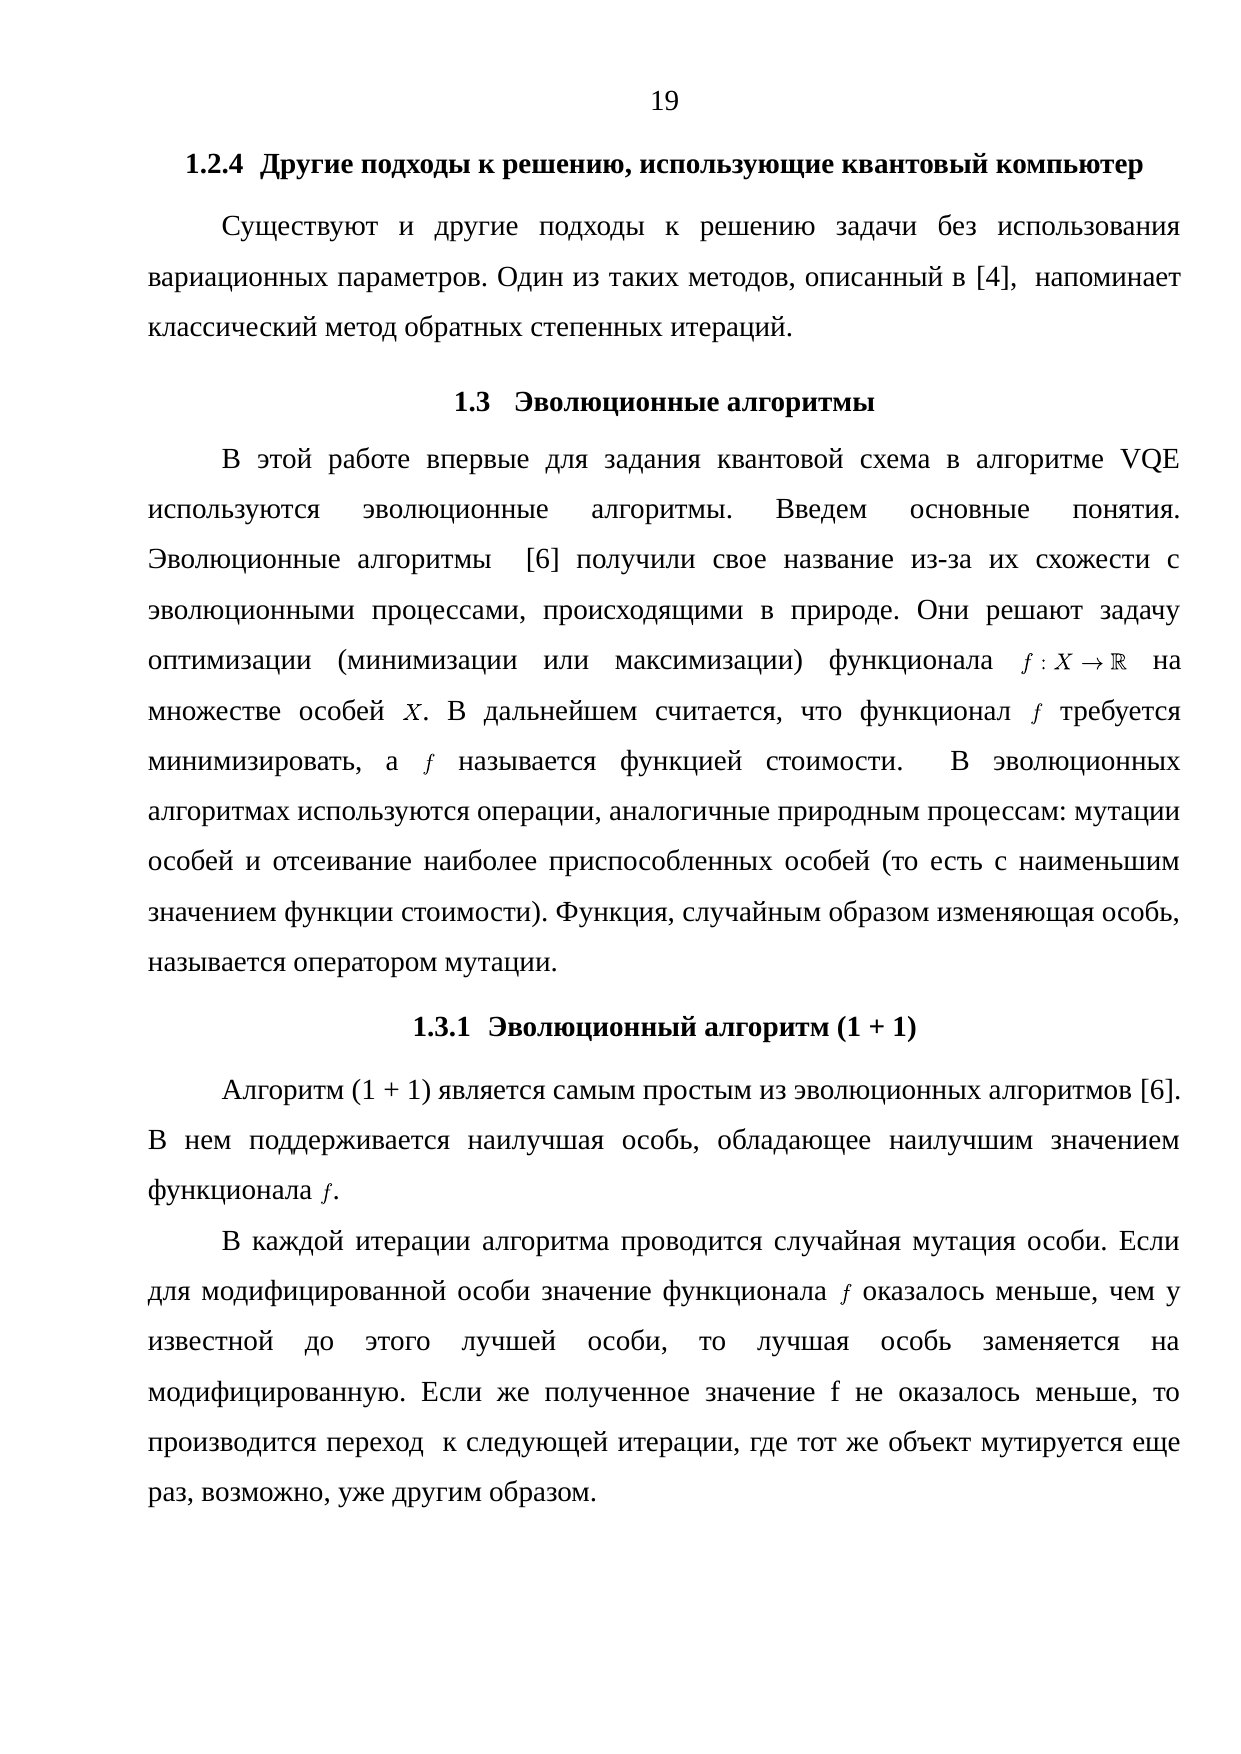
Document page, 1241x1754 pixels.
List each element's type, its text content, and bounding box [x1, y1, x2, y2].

subtitle Другие подходы к решению, использующие квантовый компьютер [148, 146, 1181, 179]
text В этой работе впервые для задания квантовой схема в алгоритме VQE используются эволюционные алгоритмы. Введем основные понятия. Эволюционные алгоритмы [6] получили свое название из-за их схожести с эволюционными процессами, происходящими в природе. Они решают задачу оптимизации (минимизации или максимизации) функционала на множестве особей . В дальнейшем считается, что функционал требуется минимизировать, а называется функцией стоимости. В эволюционных алгоритмах используются операции, аналогичные природным процессам: мутации особей и отсеивание наиболее приспособленных особей (то есть с наименьшим значением функции стоимости). Функция, случайным образом изменяющая особь, называется оператором мутации. [148, 441, 1181, 978]
subtitle Эволюционные алгоритмы [148, 384, 1181, 418]
text Существуют и другие подходы к решению задачи без использования вариационных параметров. Один из таких методов, описанный в [4], напоминает классический метод обратных степенных итераций. [148, 208, 1181, 343]
text Алгоритм (1 + 1) является самым простым из эволюционных алгоритмов [6]. В нем поддерживается наилучшая особь, обладающее наилучшим значением функционала . [148, 1072, 1181, 1206]
text В каждой итерации алгоритма проводится случайная мутация особи. Если для модифицированной особи значение функционала оказалось меньше, чем у известной до этого лучшей особи, то лучшая особь заменяется на модифицированную. Если же полученное значение f не оказалось меньше, то производится переход к следующей итерации, где тот же объект мутируется еще раз, возможно, уже другим образом. [148, 1223, 1181, 1508]
subtitle Эволюционный алгоритм (1 + 1) [148, 1009, 1181, 1043]
